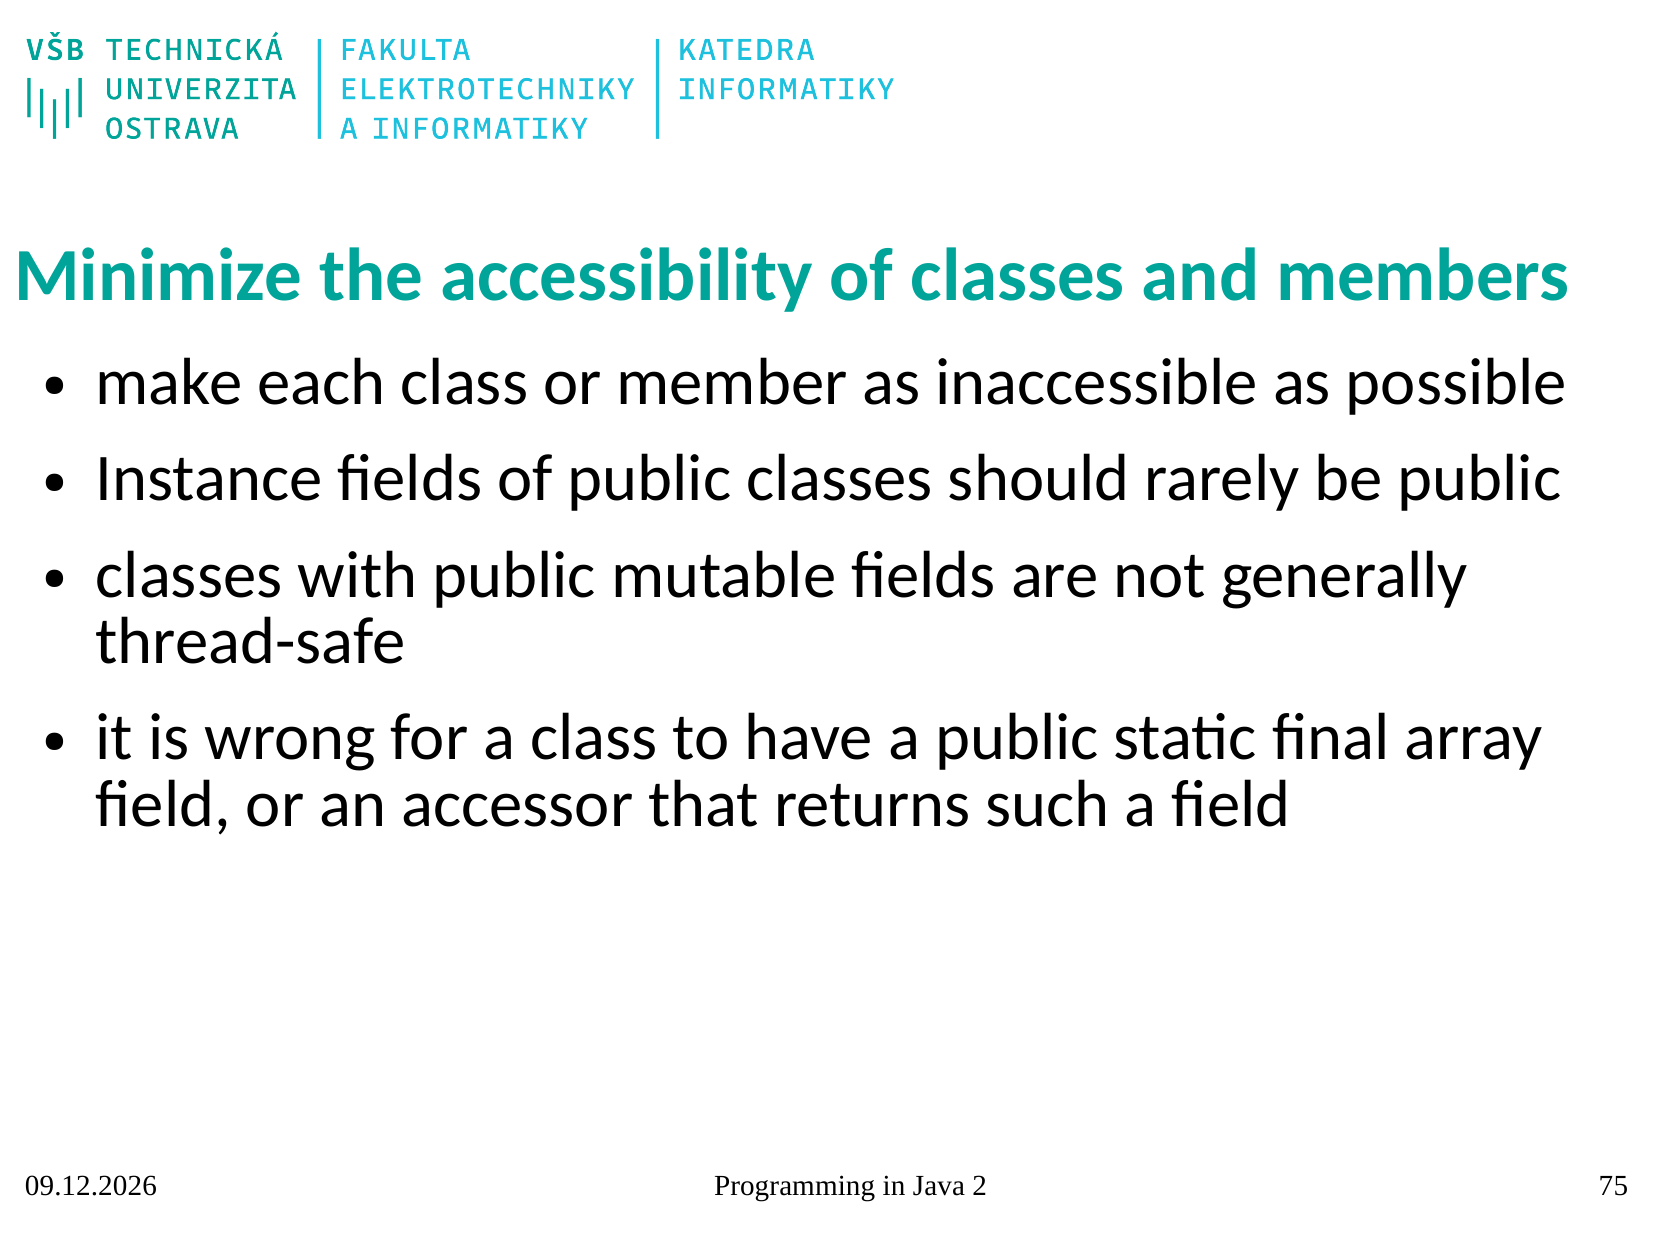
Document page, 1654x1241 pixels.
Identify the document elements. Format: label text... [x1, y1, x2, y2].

title Minimize the accessibility of classes and members [14, 165, 1619, 319]
picture [26, 31, 894, 139]
list make each class or member as inaccessible as possible Instance fields of public classes should rarely be public classes with public mutable fields are not generally thread-safe it is wrong for a class to have a public static final array field, or an accessor that returns such a field [24, 354, 1629, 1146]
